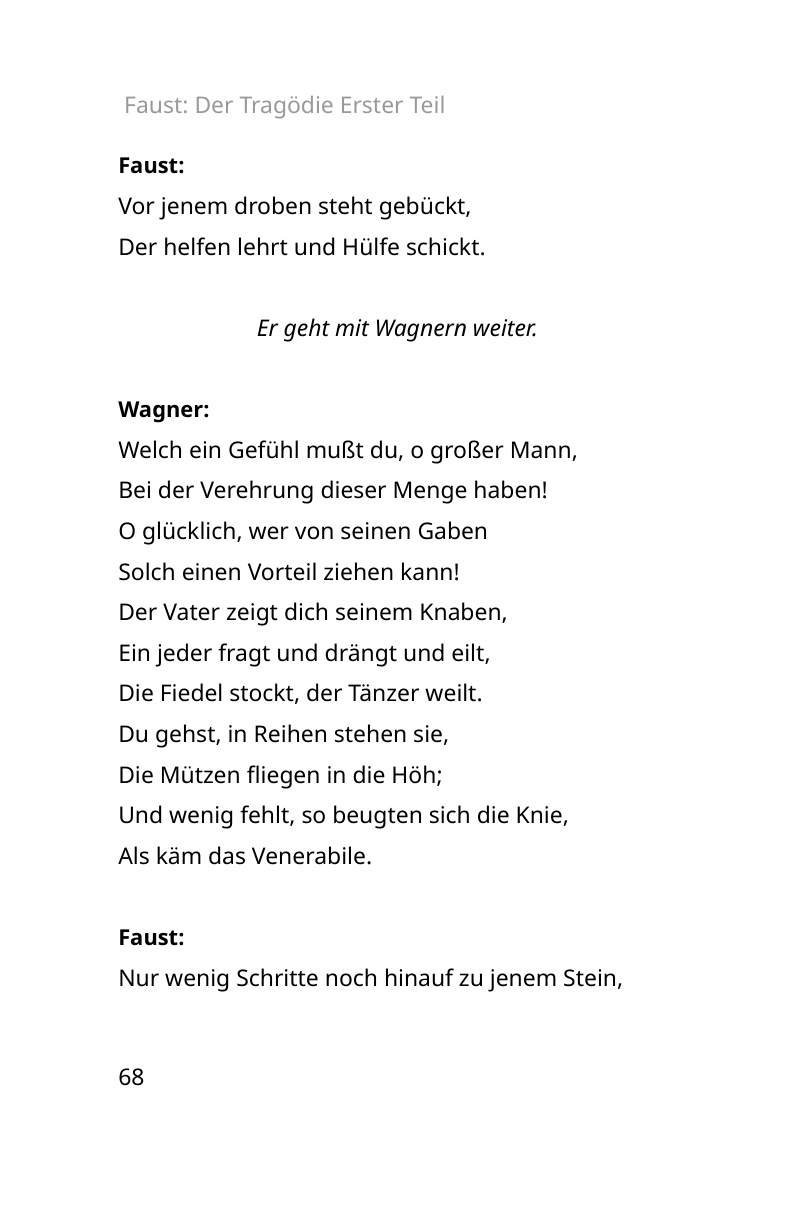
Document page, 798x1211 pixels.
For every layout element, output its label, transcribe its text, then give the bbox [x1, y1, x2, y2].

text Er geht mit Wagnern weiter. [118, 289, 679, 343]
text Faust: Vor jenem droben steht gebückt, Der helfen lehrt und Hülfe schickt. [118, 149, 679, 262]
text Faust: Nur wenig Schritte noch hinauf zu jenem Stein, [118, 898, 679, 993]
text Wagner: Welch ein Gefühl mußt du, o großer Mann, Bei der Verehrung dieser Menge haben! O glücklich, wer von seinen Gaben Solch einen Vorteil ziehen kann! Der Vater zeigt dich seinem Knaben, Ein jeder fragt und drängt und eilt, Die Fiedel stockt, der Tänzer weilt. Du gehst, in Reihen stehen sie, Die Mützen fliegen in die Höh; Und wenig fehlt, so beugten sich die Knie, Als käm das Venerabile. [118, 364, 679, 871]
